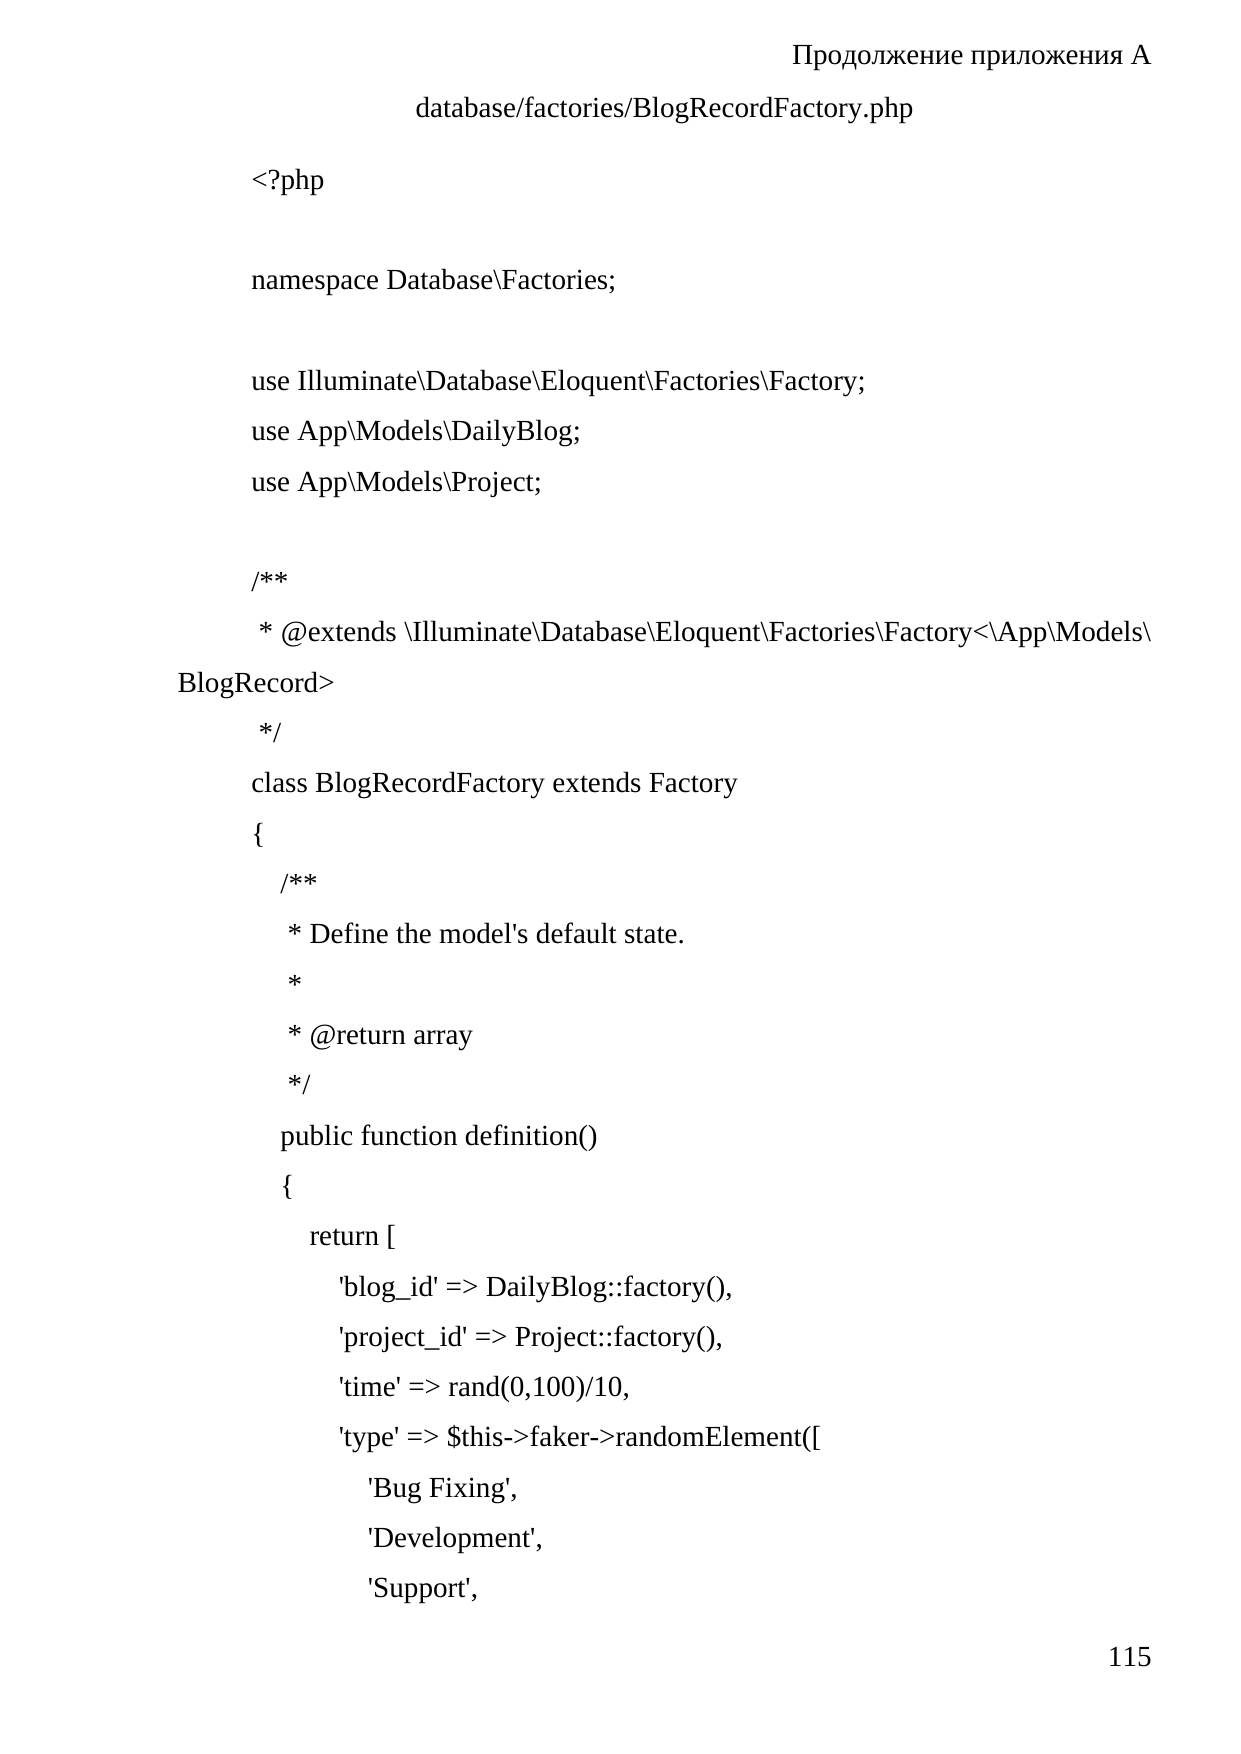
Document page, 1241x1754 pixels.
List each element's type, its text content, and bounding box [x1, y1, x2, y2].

text 'project_id' => Project::factory(), [177, 1319, 1152, 1352]
text /** [177, 866, 1152, 900]
text use App\Models\DailyBlog; [177, 413, 1152, 447]
subtitle database/factories/BlogRecordFactory.php [177, 91, 1152, 124]
text * Define the model's default state. [177, 916, 1152, 950]
text public function definition() [177, 1118, 1152, 1151]
text 'Bug Fixing', [177, 1470, 1152, 1503]
text 'time' => rand(0,100)/10, [177, 1369, 1152, 1403]
text * @extends \Illuminate\Database\Eloquent\Factories\Factory<\App\Models\BlogRecord> [177, 614, 1152, 698]
text * [177, 967, 1152, 1000]
text /** [177, 564, 1152, 598]
text */ [177, 715, 1152, 749]
text { [177, 1168, 1152, 1202]
text return [ [177, 1218, 1152, 1252]
text 'blog_id' => DailyBlog::factory(), [177, 1269, 1152, 1302]
text use App\Models\Project; [177, 464, 1152, 497]
text 'Support', [177, 1571, 1152, 1604]
text */ [177, 1067, 1152, 1101]
text 'type' => $this->faker->randomElement([ [177, 1419, 1152, 1453]
text use Illuminate\Database\Eloquent\Factories\Factory; [177, 363, 1152, 397]
text { [177, 816, 1152, 849]
text class BlogRecordFactory extends Factory [177, 766, 1152, 799]
text <?php [177, 162, 1152, 195]
text * @return array [177, 1017, 1152, 1051]
text 'Development', [177, 1520, 1152, 1554]
text namespace Database\Factories; [177, 262, 1152, 296]
